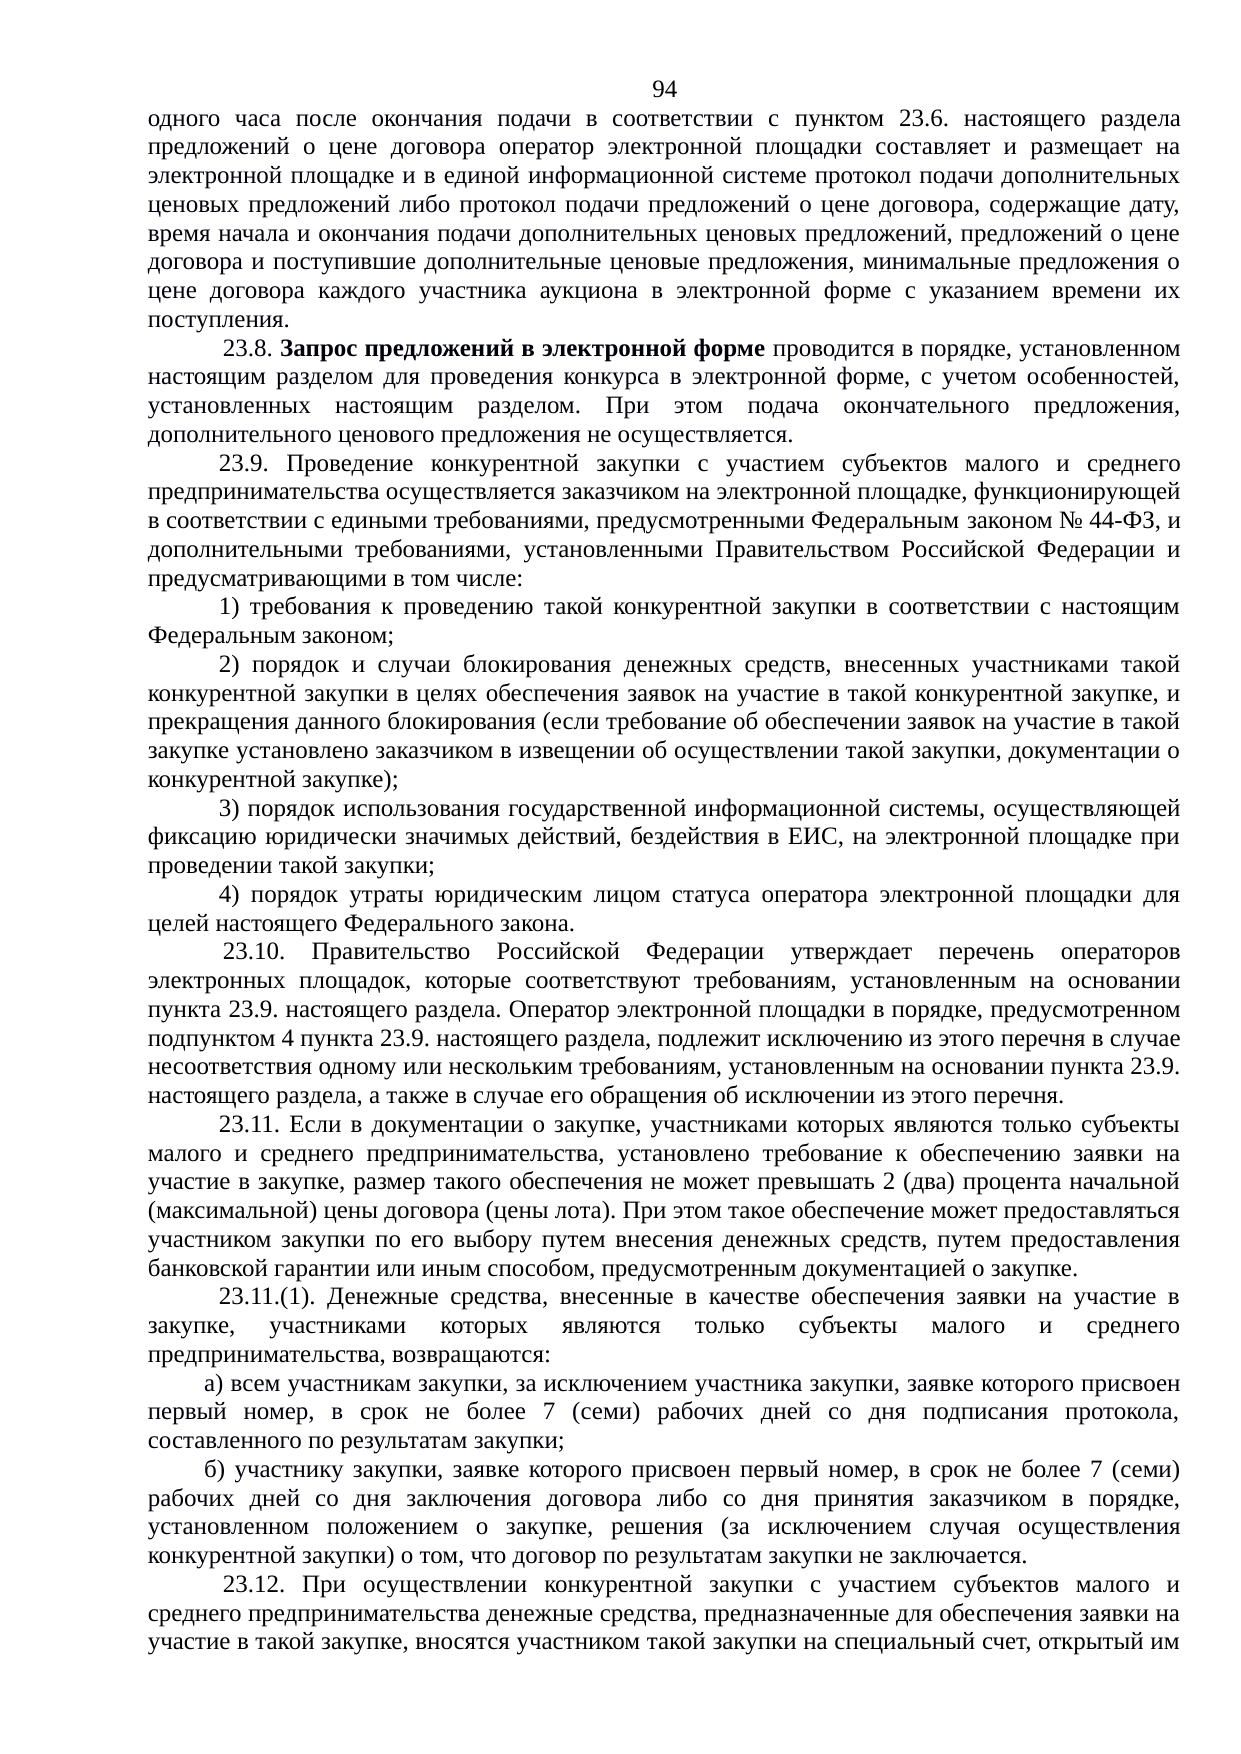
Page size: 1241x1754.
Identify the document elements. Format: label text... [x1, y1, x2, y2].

text 2) порядок и случаи блокирования денежных средств, внесенных участниками такой конкурентной закупки в целях обеспечения заявок на участие в такой конкурентной закупке, и прекращения данного блокирования (если требование об обеспечении заявок на участие в такой закупке установлено заказчиком в извещении об осуществлении такой закупки, документации о конкурентной закупке); [148, 649, 1181, 793]
text 1) требования к проведению такой конкурентной закупки в соответствии с настоящим Федеральным законом; [148, 591, 1181, 649]
text 23.11. Если в документации о закупке, участниками которых являются только субъекты малого и среднего предпринимательства, установлено требование к обеспечению заявки на участие в закупке, размер такого обеспечения не может превышать 2 (два) процента начальной (максимальной) цены договора (цены лота). При этом такое обеспечение может предоставляться участником закупки по его выбору путем внесения денежных средств, путем предоставления банковской гарантии или иным способом, предусмотренным документацией о закупке. [148, 1109, 1181, 1281]
text а) всем участникам закупки, за исключением участника закупки, заявке которого присвоен первый номер, в срок не более 7 (семи) рабочих дней со дня подписания протокола, составленного по результатам закупки; [148, 1368, 1181, 1454]
text одного часа после окончания подачи в соответствии с пунктом 23.6. настоящего раздела предложений о цене договора оператор электронной площадки составляет и размещает на электронной площадке и в единой информационной системе протокол подачи дополнительных ценовых предложений либо протокол подачи предложений о цене договора, содержащие дату, время начала и окончания подачи дополнительных ценовых предложений, предложений о цене договора и поступившие дополнительные ценовые предложения, минимальные предложения о цене договора каждого участника аукциона в электронной форме с указанием времени их поступления. [148, 103, 1181, 333]
text 23.11.(1). Денежные средства, внесенные в качестве обеспечения заявки на участие в закупке, участниками которых являются только субъекты малого и среднего предпринимательства, возвращаются: [148, 1281, 1181, 1368]
text 23.9. Проведение конкурентной закупки с участием субъектов малого и среднего предпринимательства осуществляется заказчиком на электронной площадке, функционирующей в соответствии с едиными требованиями, предусмотренными Федеральным законом № 44-ФЗ, и дополнительными требованиями, установленными Правительством Российской Федерации и предусматривающими в том числе: [148, 448, 1181, 591]
text 23.10. Правительство Российской Федерации утверждает перечень операторов электронных площадок, которые соответствуют требованиям, установленным на основании пункта 23.9. настоящего раздела. Оператор электронной площадки в порядке, предусмотренном подпунктом 4 пункта 23.9. настоящего раздела, подлежит исключению из этого перечня в случае несоответствия одному или нескольким требованиям, установленным на основании пункта 23.9. настоящего раздела, а также в случае его обращения об исключении из этого перечня. [148, 936, 1181, 1109]
text 4) порядок утраты юридическим лицом статуса оператора электронной площадки для целей настоящего Федерального закона. [148, 879, 1181, 936]
text 23.8. Запрос предложений в электронной форме проводится в порядке, установленном настоящим разделом для проведения конкурса в электронной форме, с учетом особенностей, установленных настоящим разделом. При этом подача окончательного предложения, дополнительного ценового предложения не осуществляется. [148, 333, 1181, 448]
text б) участнику закупки, заявке которого присвоен первый номер, в срок не более 7 (семи) рабочих дней со дня заключения договора либо со дня принятия заказчиком в порядке, установленном положением о закупке, решения (за исключением случая осуществления конкурентной закупки) о том, что договор по результатам закупки не заключается. [148, 1454, 1181, 1569]
text 23.12. При осуществлении конкурентной закупки с участием субъектов малого и среднего предпринимательства денежные средства, предназначенные для обеспечения заявки на участие в такой закупке, вносятся участником такой закупки на специальный счет, открытый им [148, 1569, 1181, 1655]
text 3) порядок использования государственной информационной системы, осуществляющей фиксацию юридически значимых действий, бездействия в ЕИС, на электронной площадке при проведении такой закупки; [148, 793, 1181, 879]
